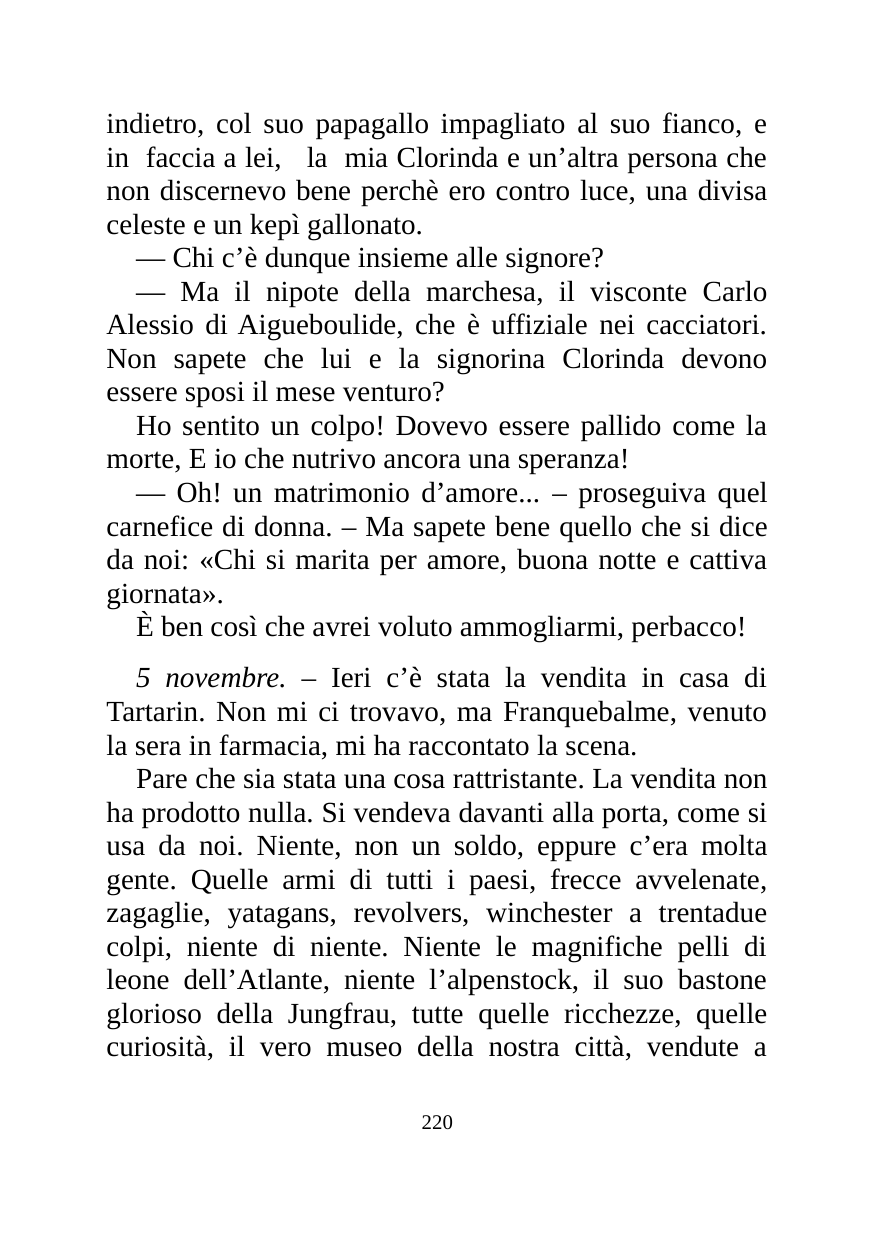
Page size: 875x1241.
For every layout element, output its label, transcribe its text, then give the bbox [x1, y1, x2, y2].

text — Oh! un matrimonio d’amore... – proseguiva quel carnefice di donna. – Ma sapete bene quello che si dice da noi: «Chi si marita per amore, buona notte e cattiva giornata». [106, 475, 768, 609]
text Pare che sia stata una cosa rattristante. La vendita non ha prodotto nulla. Si vendeva davanti alla porta, come si usa da noi. Niente, non un soldo, eppure c’era molta gente. Quelle armi di tutti i paesi, frecce avvelenate, zagaglie, yatagans, revolvers, winchester a trentadue colpi, niente di niente. Niente le magnifiche pelli di leone dell’Atlante, niente l’alpenstock, il suo bastone glorioso della Jungfrau, tutte quelle ricchezze, quelle curiosità, il vero museo della nostra città, vendute a [106, 761, 768, 1063]
text indietro, col suo papagallo impagliato al suo fianco, e in faccia a lei, la mia Clorinda e un’altra persona che non discernevo bene perchè ero contro luce, una divisa celeste e un kepì gallonato. [106, 106, 768, 240]
text Ho sentito un colpo! Dovevo essere pallido come la morte, E io che nutrivo ancora una speranza! [106, 408, 768, 475]
text — Ma il nipote della marchesa, il visconte Carlo Alessio di Aigueboulide, che è uffiziale nei cacciatori. Non sapete che lui e la signorina Clorinda devono essere sposi il mese venturo? [106, 274, 768, 408]
text — Chi c’è dunque insieme alle signore? [106, 240, 768, 274]
text 5 novembre. – Ieri c’è stata la vendita in casa di Tartarin. Non mi ci trovavo, ma Franquebalme, venuto la sera in farmacia, mi ha raccontato la scena. [106, 661, 768, 761]
text È ben così che avrei voluto ammogliarmi, perbacco! [106, 609, 768, 643]
